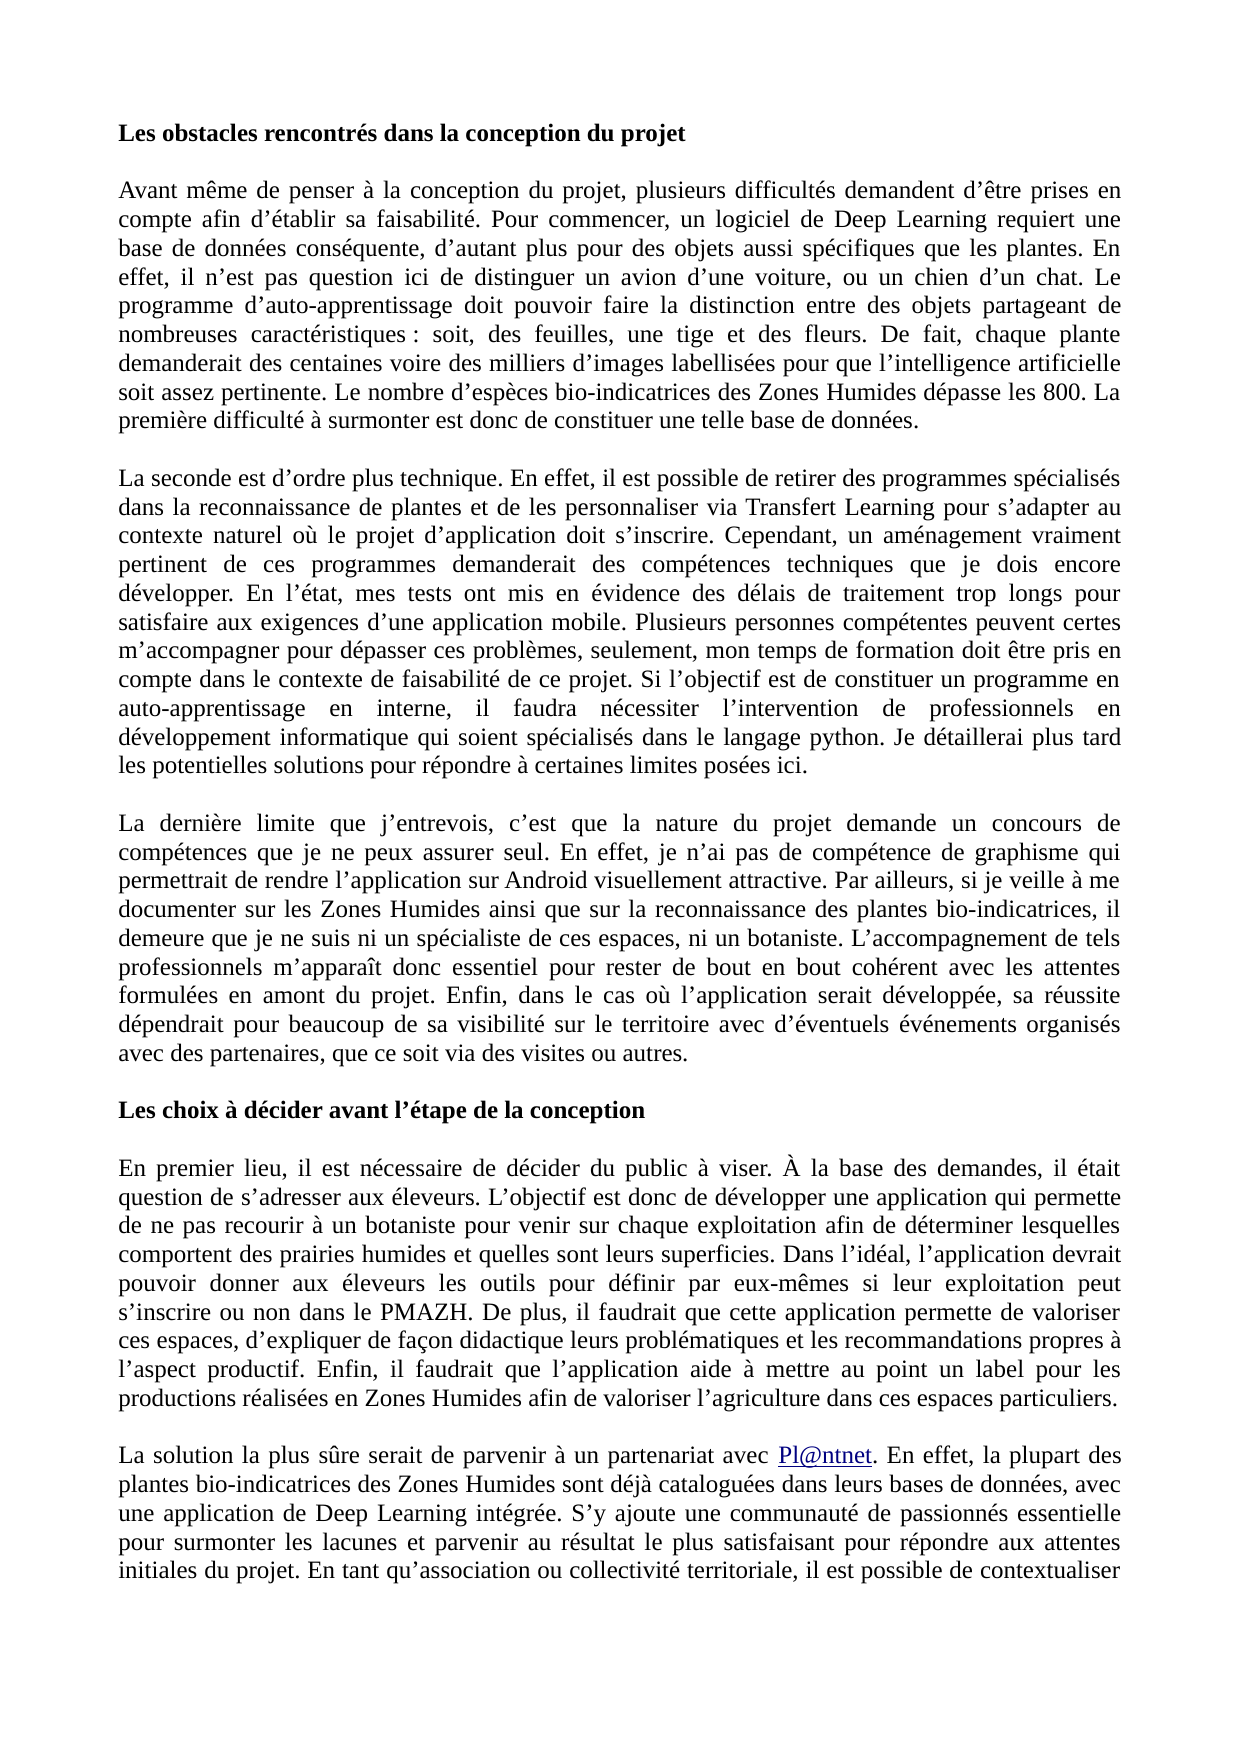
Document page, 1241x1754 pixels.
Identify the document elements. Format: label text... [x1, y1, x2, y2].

text Avant même de penser à la conception du projet, plusieurs difficultés demandent d’être prises en compte afin d’établir sa faisabilité. Pour commencer, un logiciel de Deep Learning requiert une base de données conséquente, d’autant plus pour des objets aussi spécifiques que les plantes. En effet, il n’est pas question ici de distinguer un avion d’une voiture, ou un chien d’un chat. Le programme d’auto-apprentissage doit pouvoir faire la distinction entre des objets partageant de nombreuses caractéristiques : soit, des feuilles, une tige et des fleurs. De fait, chaque plante demanderait des centaines voire des milliers d’images labellisées pour que l’intelligence artificielle soit assez pertinente. Le nombre d’espèces bio-indicatrices des Zones Humides dépasse les 800. La première difficulté à surmonter est donc de constituer une telle base de données. [118, 176, 1122, 434]
text La seconde est d’ordre plus technique. En effet, il est possible de retirer des programmes spécialisés dans la reconnaissance de plantes et de les personnaliser via Transfert Learning pour s’adapter au contexte naturel où le projet d’application doit s’inscrire. Cependant, un aménagement vraiment pertinent de ces programmes demanderait des compétences techniques que je dois encore développer. En l’état, mes tests ont mis en évidence des délais de traitement trop longs pour satisfaire aux exigences d’une application mobile. Plusieurs personnes compétentes peuvent certes m’accompagner pour dépasser ces problèmes, seulement, mon temps de formation doit être pris en compte dans le contexte de faisabilité de ce projet. Si l’objectif est de constituer un programme en auto-apprentissage en interne, il faudra nécessiter l’intervention de professionnels en développement informatique qui soient spécialisés dans le langage python. Je détaillerai plus tard les potentielles solutions pour répondre à certaines limites posées ici. [118, 463, 1122, 779]
text La dernière limite que j’entrevois, c’est que la nature du projet demande un concours de compétences que je ne peux assurer seul. En effet, je n’ai pas de compétence de graphisme qui permettrait de rendre l’application sur Android visuellement attractive. Par ailleurs, si je veille à me documenter sur les Zones Humides ainsi que sur la reconnaissance des plantes bio-indicatrices, il demeure que je ne suis ni un spécialiste de ces espaces, ni un botaniste. L’accompagnement de tels professionnels m’apparaît donc essentiel pour rester de bout en bout cohérent avec les attentes formulées en amont du projet. Enfin, dans le cas où l’application serait développée, sa réussite dépendrait pour beaucoup de sa visibilité sur le territoire avec d’éventuels événements organisés avec des partenaires, que ce soit via des visites ou autres. [118, 808, 1122, 1067]
text La solution la plus sûre serait de parvenir à un partenariat avec Pl@ntnet. En effet, la plupart des plantes bio-indicatrices des Zones Humides sont déjà cataloguées dans leurs bases de données, avec une application de Deep Learning intégrée. S’y ajoute une communauté de passionnés essentielle pour surmonter les lacunes et parvenir au résultat le plus satisfaisant pour répondre aux attentes initiales du projet. En tant qu’association ou collectivité territoriale, il est possible de contextualiser [118, 1441, 1122, 1584]
text Les obstacles rencontrés dans la conception du projet [118, 118, 1122, 147]
text Les choix à décider avant l’étape de la conception [118, 1096, 1122, 1124]
text En premier lieu, il est nécessaire de décider du public à viser. À la base des demandes, il était question de s’adresser aux éleveurs. L’objectif est donc de développer une application qui permette de ne pas recourir à un botaniste pour venir sur chaque exploitation afin de déterminer lesquelles comportent des prairies humides et quelles sont leurs superficies. Dans l’idéal, l’application devrait pouvoir donner aux éleveurs les outils pour définir par eux-mêmes si leur exploitation peut s’inscrire ou non dans le PMAZH. De plus, il faudrait que cette application permette de valoriser ces espaces, d’expliquer de façon didactique leurs problématiques et les recommandations propres à l’aspect productif. Enfin, il faudrait que l’application aide à mettre au point un label pour les productions réalisées en Zones Humides afin de valoriser l’agriculture dans ces espaces particuliers. [118, 1153, 1122, 1412]
